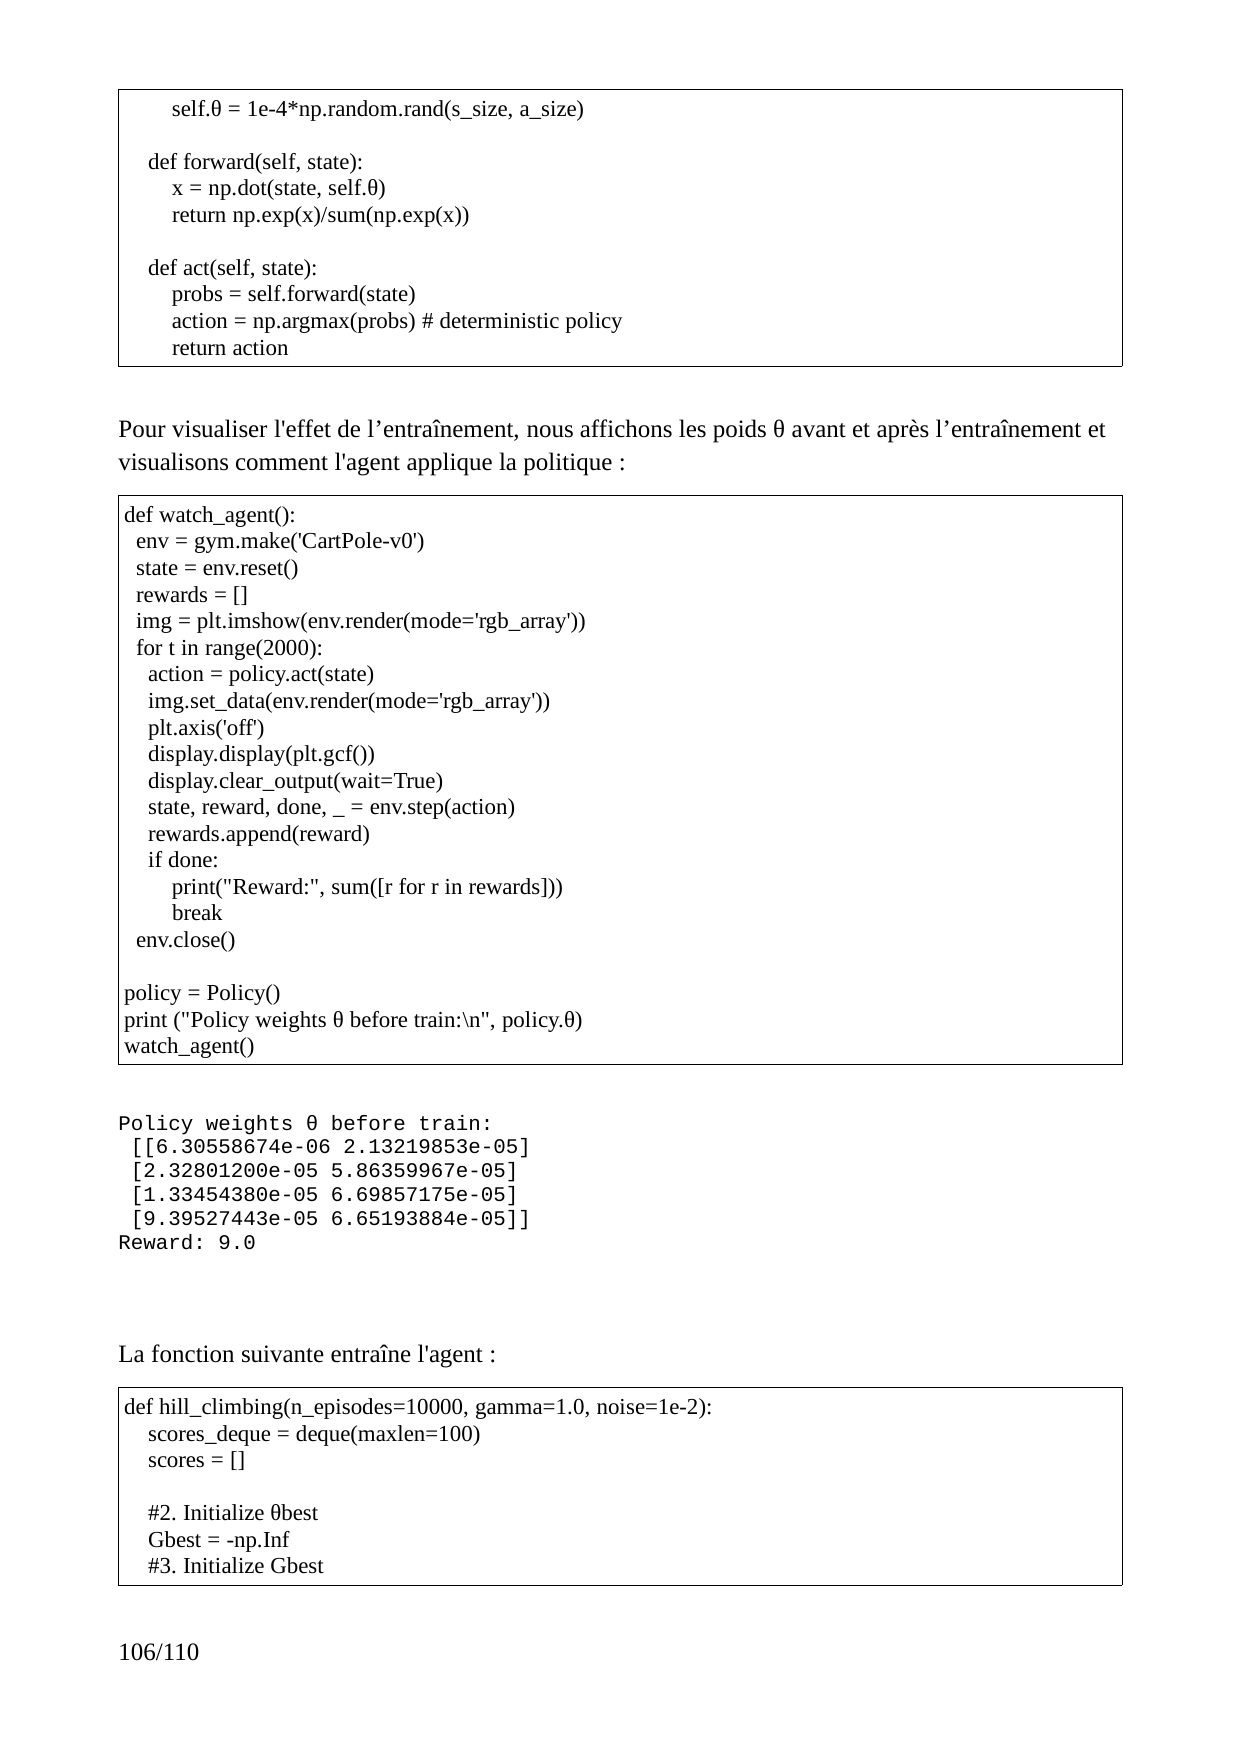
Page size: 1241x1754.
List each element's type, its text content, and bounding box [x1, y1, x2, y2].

text Pour visualiser l'effet de l’entraînement, nous affichons les poids θ avant et après l’entraînement et visualisons comment l'agent applique la politique : [118, 414, 1122, 476]
text Policy weights θ before train: [118, 1112, 1122, 1136]
table_header self.θ = 1e-4*np.random.rand(s_size, a_size) def forward(self, state): x = np.dot(state, self.θ) return np.exp(x)/sum(np.exp(x)) def act(self, state): probs = self.forward(state) action = np.argmax(probs) # deterministic policy return action [119, 90, 1122, 366]
text [2.32801200e-05 5.86359967e-05] [118, 1160, 1122, 1184]
text [[6.30558674e-06 2.13219853e-05] [118, 1136, 1122, 1160]
text Reward: 9.0 [118, 1232, 1122, 1256]
text La fonction suivante entraîne l'agent : [118, 1339, 1122, 1368]
text [9.39527443e-05 6.65193884e-05]] [118, 1208, 1122, 1232]
table_header def watch_agent(): env = gym.make('CartPole-v0') state = env.reset() rewards = [] img = plt.imshow(env.render(mode='rgb_array')) for t in range(2000): action = policy.act(state) img.set_data(env.render(mode='rgb_array')) plt.axis('off') display.display(plt.gcf()) display.clear_output(wait=True) state, reward, done, _ = env.step(action) rewards.append(reward) if done: print("Reward:", sum([r for r in rewards])) break env.close() policy = Policy() print ("Policy weights θ before train:\n", policy.θ) watch_agent() [119, 496, 1122, 1064]
table_header def hill_climbing(n_episodes=10000, gamma=1.0, noise=1e-2): scores_deque = deque(maxlen=100) scores = [] #2. Initialize θbest Gbest = -np.Inf #3. Initialize Gbest [119, 1388, 1122, 1584]
text [1.33454380e-05 6.69857175e-05] [118, 1184, 1122, 1208]
